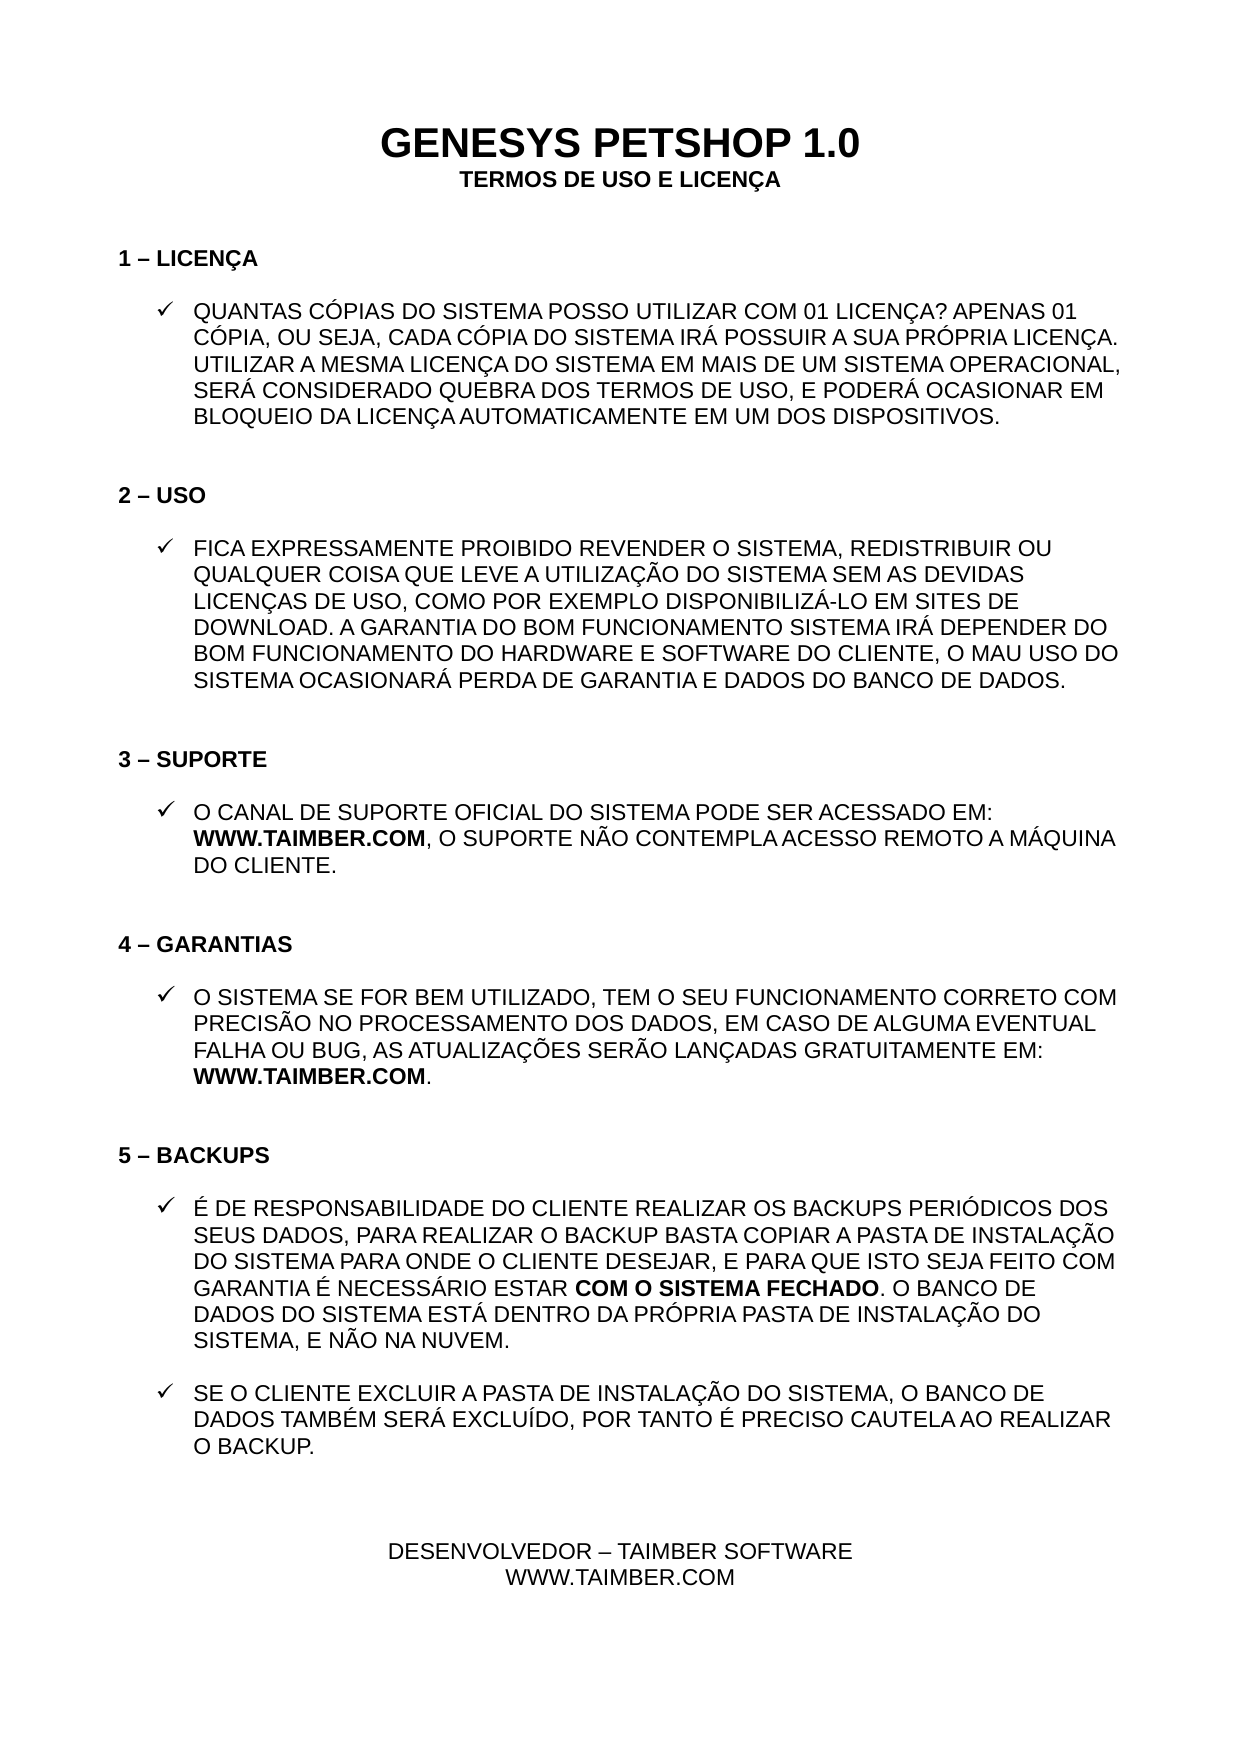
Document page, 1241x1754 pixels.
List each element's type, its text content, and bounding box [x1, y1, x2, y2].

text 2 – USO [118, 482, 1122, 509]
text WWW.TAIMBER.COM [118, 1564, 1122, 1591]
text 3 – SUPORTE [118, 746, 1122, 772]
list O SISTEMA SE FOR BEM UTILIZADO, TEM O SEU FUNCIONAMENTO CORRETO COM PRECISÃO NO PROCESSAMENTO DOS DADOS, EM CASO DE ALGUMA EVENTUAL FALHA OU BUG, AS ATUALIZAÇÕES SERÃO LANÇADAS GRATUITAMENTE EM: WWW.TAIMBER.COM. [156, 983, 1122, 1089]
text 5 – BACKUPS [118, 1142, 1122, 1168]
list É DE RESPONSABILIDADE DO CLIENTE REALIZAR OS BACKUPS PERIÓDICOS DOS SEUS DADOS, PARA REALIZAR O BACKUP BASTA COPIAR A PASTA DE INSTALAÇÃO DO SISTEMA PARA ONDE O CLIENTE DESEJAR, E PARA QUE ISTO SEJA FEITO COM GARANTIA É NECESSÁRIO ESTAR COM O SISTEMA FECHADO. O BANCO DE DADOS DO SISTEMA ESTÁ DENTRO DA PRÓPRIA PASTA DE INSTALAÇÃO DO SISTEMA, E NÃO NA NUVEM. [156, 1195, 1122, 1353]
text DESENVOLVEDOR – TAIMBER SOFTWARE [118, 1538, 1122, 1564]
list QUANTAS CÓPIAS DO SISTEMA POSSO UTILIZAR COM 01 LICENÇA? APENAS 01 CÓPIA, OU SEJA, CADA CÓPIA DO SISTEMA IRÁ POSSUIR A SUA PRÓPRIA LICENÇA. UTILIZAR A MESMA LICENÇA DO SISTEMA EM MAIS DE UM SISTEMA OPERACIONAL, SERÁ CONSIDERADO QUEBRA DOS TERMOS DE USO, E PODERÁ OCASIONAR EM BLOQUEIO DA LICENÇA AUTOMATICAMENTE EM UM DOS DISPOSITIVOS. [156, 298, 1122, 429]
list O CANAL DE SUPORTE OFICIAL DO SISTEMA PODE SER ACESSADO EM: WWW.TAIMBER.COM, O SUPORTE NÃO CONTEMPLA ACESSO REMOTO A MÁQUINA DO CLIENTE. [156, 798, 1122, 878]
list SE O CLIENTE EXCLUIR A PASTA DE INSTALAÇÃO DO SISTEMA, O BANCO DE DADOS TAMBÉM SERÁ EXCLUÍDO, POR TANTO É PRECISO CAUTELA AO REALIZAR O BACKUP. [156, 1380, 1122, 1459]
text TERMOS DE USO E LICENÇA [118, 166, 1122, 192]
text GENESYS PETSHOP 1.0 [118, 118, 1122, 166]
text 1 – LICENÇA [118, 245, 1122, 271]
text 4 – GARANTIAS [118, 931, 1122, 957]
list FICA EXPRESSAMENTE PROIBIDO REVENDER O SISTEMA, REDISTRIBUIR OU QUALQUER COISA QUE LEVE A UTILIZAÇÃO DO SISTEMA SEM AS DEVIDAS LICENÇAS DE USO, COMO POR EXEMPLO DISPONIBILIZÁ-LO EM SITES DE DOWNLOAD. A GARANTIA DO BOM FUNCIONAMENTO SISTEMA IRÁ DEPENDER DO BOM FUNCIONAMENTO DO HARDWARE E SOFTWARE DO CLIENTE, O MAU USO DO SISTEMA OCASIONARÁ PERDA DE GARANTIA E DADOS DO BANCO DE DADOS. [156, 535, 1122, 693]
